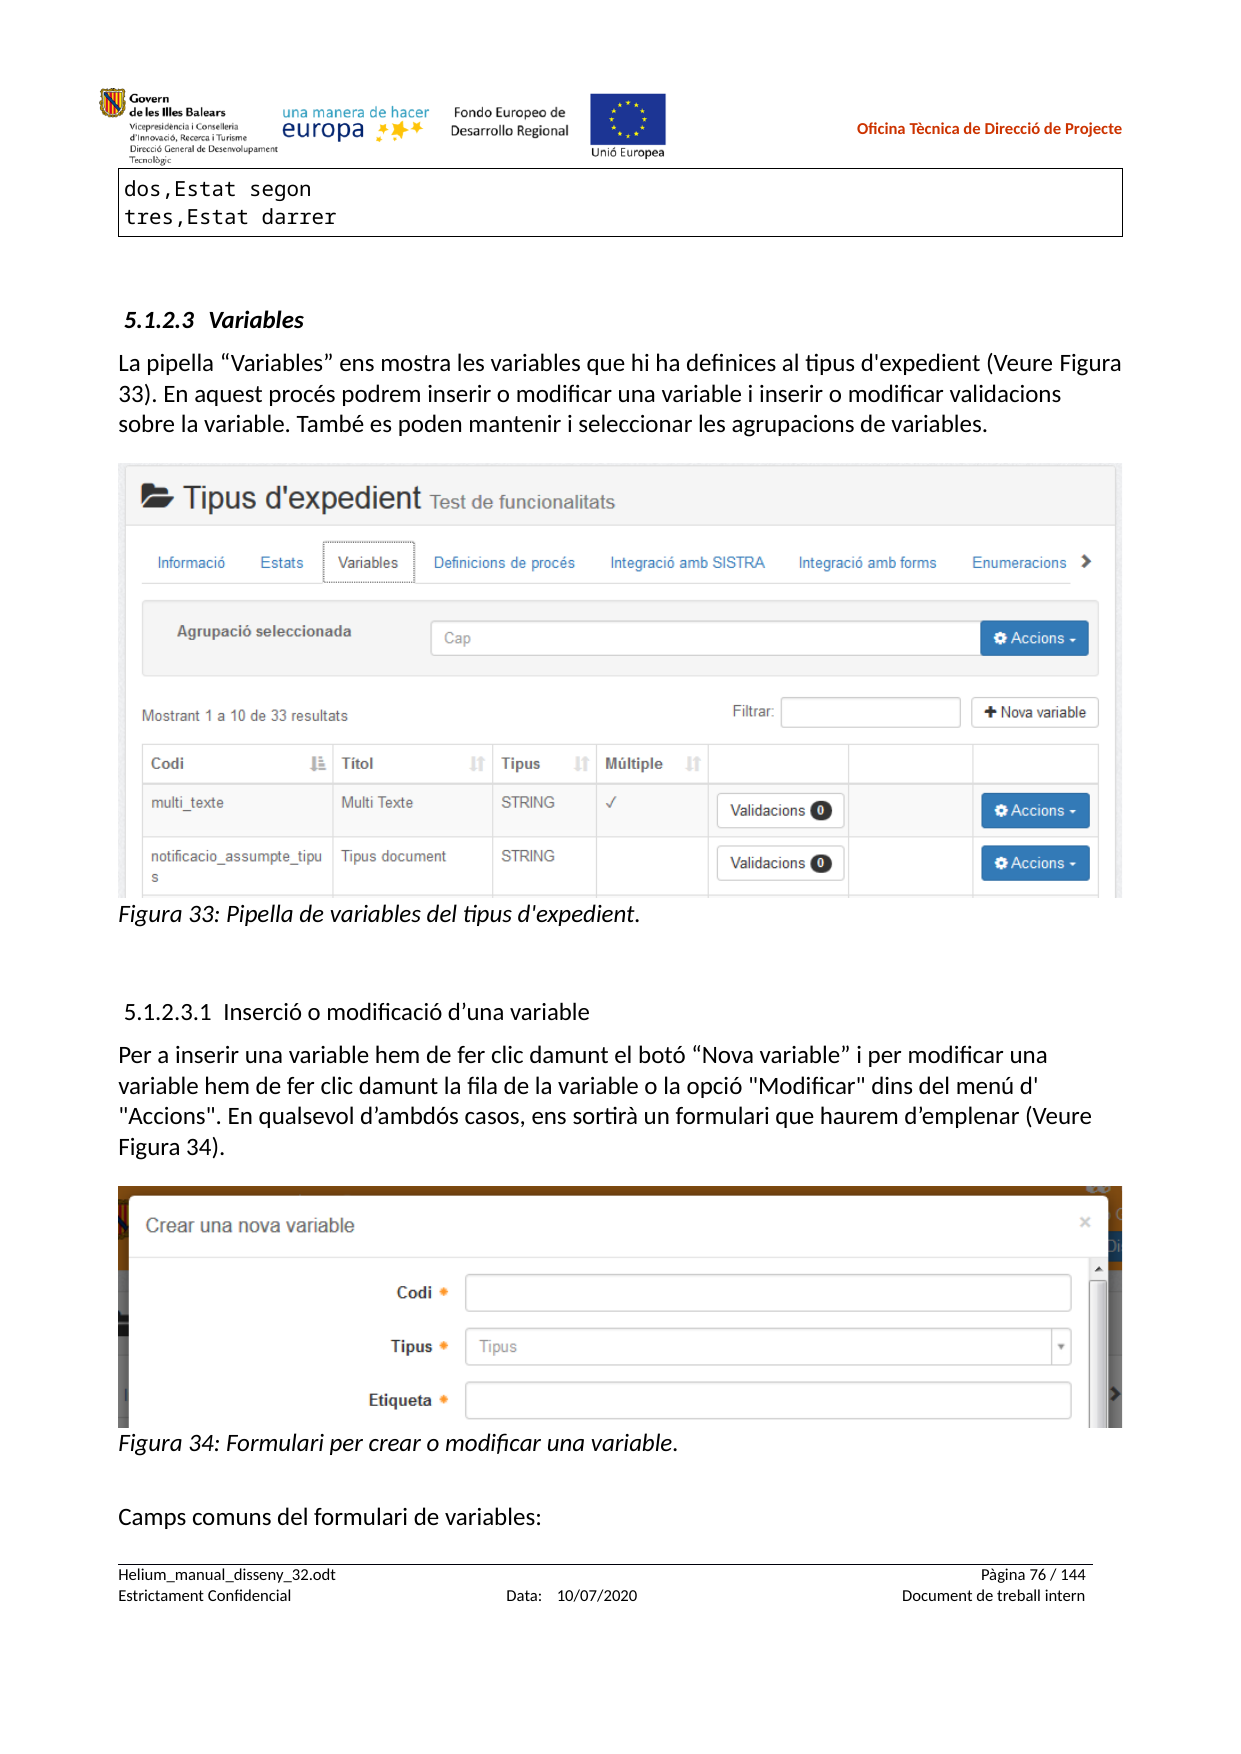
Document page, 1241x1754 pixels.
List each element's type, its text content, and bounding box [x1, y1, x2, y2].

subtitle Variables [118, 304, 1122, 335]
text Figura 34: Formulari per crear o modificar una variable. [118, 1428, 1122, 1458]
table_header dos,Estat segon tres,Estat darrer [119, 169, 1122, 236]
picture [118, 463, 1123, 898]
text La pipella “Variables” ens mostra les variables que hi ha definices al tipus d'expedient (Veure Figura 33). En aquest procés podrem inserir o modificar una variable i inserir o modificar validacions sobre la variable. També es poden mantenir i seleccionar les agrupacions de variables. [118, 347, 1122, 439]
text Per a inserir una variable hem de fer clic damunt el botó “Nova variable” i per modificar una variable hem de fer clic damunt la fila de la variable o la opció "Modificar" dins del menú d' "Accions". En qualsevol d’ambdós casos, ens sortirà un formulari que haurem d’emplenar (Veure Figura 34). [118, 1039, 1122, 1161]
picture [118, 1186, 1123, 1428]
subtitle Inserció o modificació d’una variable [118, 997, 1122, 1027]
picture [99, 87, 668, 166]
text Figura 33: Pipella de variables del tipus d'expedient. [118, 898, 1122, 928]
text Camps comuns del formulari de variables: [118, 1501, 1122, 1531]
